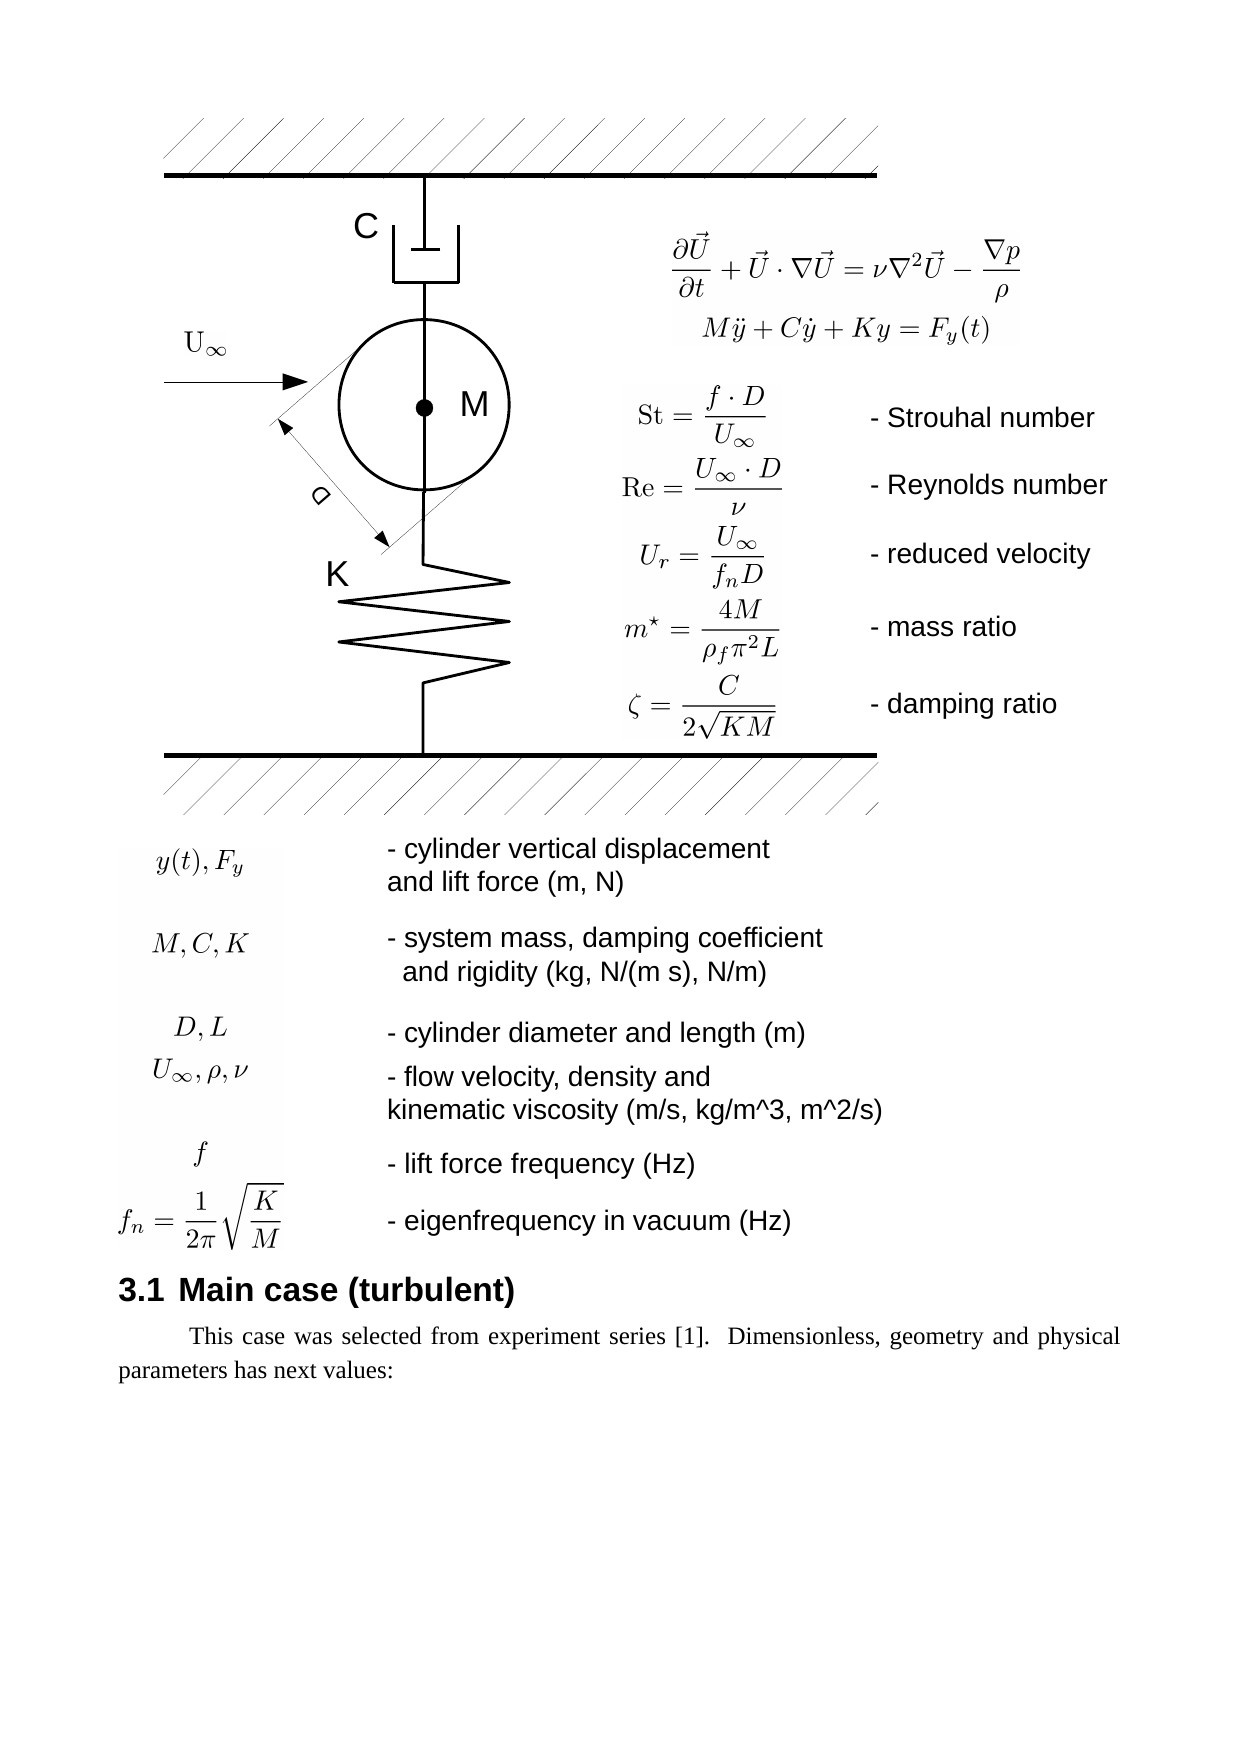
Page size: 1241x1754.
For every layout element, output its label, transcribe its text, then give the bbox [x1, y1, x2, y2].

text This case was selected from experiment series [1]. Dimensionless, geometry and physical parameters has next values: [118, 1321, 1122, 1384]
subtitle Main case (turbulent) [118, 1270, 1122, 1309]
